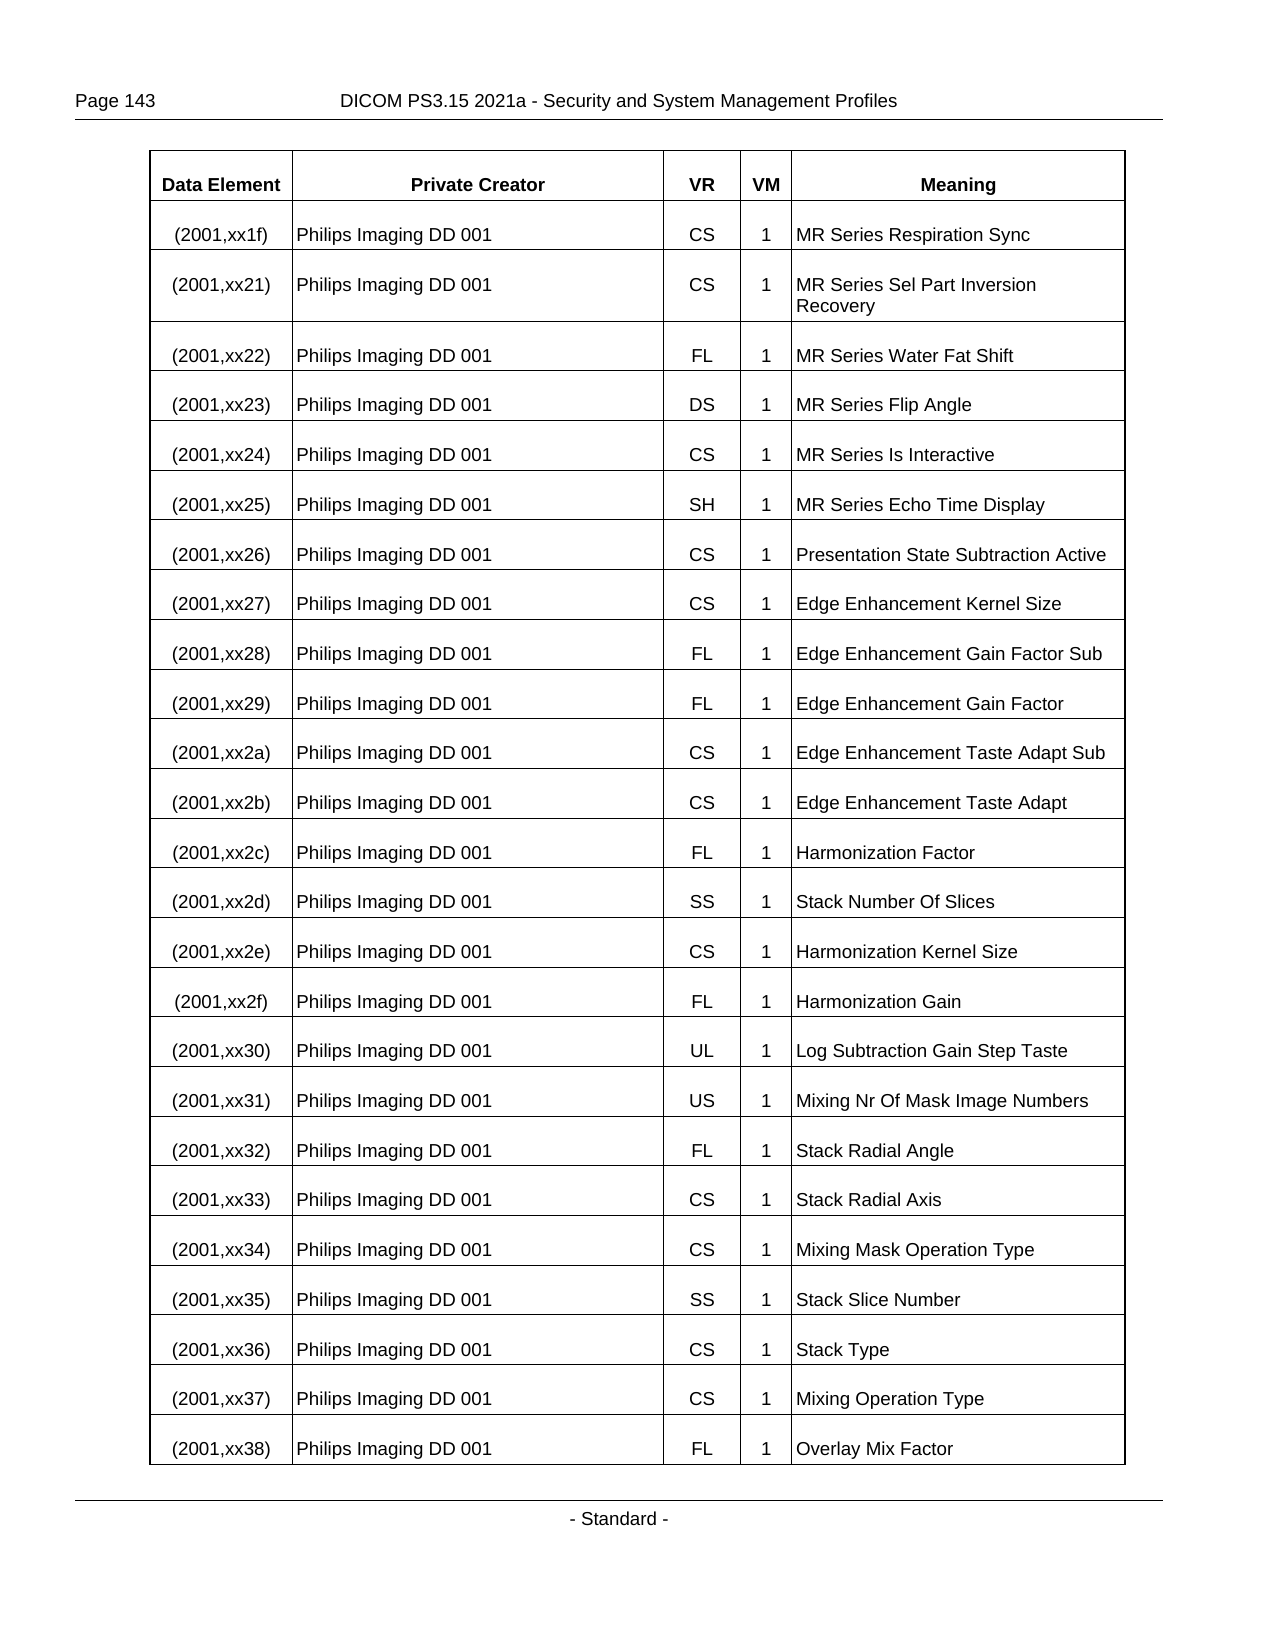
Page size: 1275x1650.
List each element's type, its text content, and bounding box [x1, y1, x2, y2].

table_cell FL [664, 968, 740, 1016]
table_cell 1 [741, 1067, 791, 1116]
table_cell 1 [741, 620, 791, 668]
table_cell SS [664, 868, 740, 917]
table_cell DS [664, 371, 740, 420]
table_cell (2001,xx36) [151, 1315, 292, 1364]
table_cell (2001,xx29) [151, 670, 292, 718]
table_cell Mixing Operation Type [792, 1365, 1124, 1414]
table_cell 1 [741, 968, 791, 1016]
table_cell Philips Imaging DD 001 [293, 968, 663, 1016]
table_cell Philips Imaging DD 001 [293, 1315, 663, 1364]
table_cell Presentation State Subtraction Active [792, 520, 1124, 569]
table_cell CS [664, 570, 740, 619]
table_cell Stack Radial Angle [792, 1117, 1124, 1165]
table_cell (2001,xx30) [151, 1017, 292, 1066]
table_cell (2001,xx25) [151, 471, 292, 519]
table_cell (2001,xx33) [151, 1166, 292, 1215]
table_cell Stack Slice Number [792, 1266, 1124, 1314]
table_header VR [664, 151, 740, 200]
table_cell (2001,xx38) [151, 1415, 292, 1463]
table_cell 1 [741, 1415, 791, 1463]
table_cell Philips Imaging DD 001 [293, 322, 663, 370]
table_cell CS [664, 520, 740, 569]
table_cell CS [664, 769, 740, 817]
table_cell Mixing Nr Of Mask Image Numbers [792, 1067, 1124, 1116]
table_cell Philips Imaging DD 001 [293, 1166, 663, 1215]
table_cell Mixing Mask Operation Type [792, 1216, 1124, 1265]
table_cell MR Series Is Interactive [792, 421, 1124, 470]
table_cell Edge Enhancement Kernel Size [792, 570, 1124, 619]
table_cell (2001,xx22) [151, 322, 292, 370]
table_cell Philips Imaging DD 001 [293, 819, 663, 867]
table_cell Stack Type [792, 1315, 1124, 1364]
table_cell MR Series Water Fat Shift [792, 322, 1124, 370]
table_cell Edge Enhancement Taste Adapt [792, 769, 1124, 817]
table_header Private Creator [293, 151, 663, 200]
table_cell Overlay Mix Factor [792, 1415, 1124, 1463]
table_cell 1 [741, 769, 791, 817]
table_cell CS [664, 1166, 740, 1215]
table_cell Philips Imaging DD 001 [293, 520, 663, 569]
table_cell Philips Imaging DD 001 [293, 1216, 663, 1265]
table_cell 1 [741, 421, 791, 470]
table_cell CS [664, 719, 740, 768]
table_cell FL [664, 819, 740, 867]
table_cell MR Series Respiration Sync [792, 201, 1124, 249]
table_cell 1 [741, 1166, 791, 1215]
table_cell Philips Imaging DD 001 [293, 1117, 663, 1165]
table_cell (2001,xx2d) [151, 868, 292, 917]
table_cell (2001,xx2f) [151, 968, 292, 1016]
table_cell (2001,xx2a) [151, 719, 292, 768]
table_header Meaning [792, 151, 1124, 200]
table_cell 1 [741, 570, 791, 619]
table_cell 1 [741, 1017, 791, 1066]
table_cell Edge Enhancement Taste Adapt Sub [792, 719, 1124, 768]
table_cell (2001,xx35) [151, 1266, 292, 1314]
table_cell Philips Imaging DD 001 [293, 421, 663, 470]
table_cell SH [664, 471, 740, 519]
table_cell Philips Imaging DD 001 [293, 868, 663, 917]
table_cell 1 [741, 868, 791, 917]
table_cell (2001,xx37) [151, 1365, 292, 1414]
table_cell (2001,xx34) [151, 1216, 292, 1265]
table_cell Stack Number Of Slices [792, 868, 1124, 917]
table_cell Philips Imaging DD 001 [293, 201, 663, 249]
table_cell (2001,xx2c) [151, 819, 292, 867]
table_cell Harmonization Gain [792, 968, 1124, 1016]
table_cell (2001,xx32) [151, 1117, 292, 1165]
table_cell Philips Imaging DD 001 [293, 570, 663, 619]
table_cell CS [664, 1315, 740, 1364]
table_cell Philips Imaging DD 001 [293, 1266, 663, 1314]
table_header Data Element [151, 151, 292, 200]
table_cell 1 [741, 1216, 791, 1265]
table_cell MR Series Flip Angle [792, 371, 1124, 420]
table_cell CS [664, 250, 740, 321]
table_cell Philips Imaging DD 001 [293, 471, 663, 519]
table_cell (2001,xx31) [151, 1067, 292, 1116]
table_cell FL [664, 1415, 740, 1463]
table_cell 1 [741, 670, 791, 718]
table_cell (2001,xx1f) [151, 201, 292, 249]
table_cell 1 [741, 322, 791, 370]
table_cell (2001,xx21) [151, 250, 292, 321]
table_cell Philips Imaging DD 001 [293, 1067, 663, 1116]
table_cell FL [664, 620, 740, 668]
table_cell (2001,xx26) [151, 520, 292, 569]
table_cell (2001,xx23) [151, 371, 292, 420]
table_cell UL [664, 1017, 740, 1066]
table_cell Philips Imaging DD 001 [293, 1365, 663, 1414]
table_cell FL [664, 1117, 740, 1165]
table_cell 1 [741, 371, 791, 420]
table_cell MR Series Echo Time Display [792, 471, 1124, 519]
table_cell (2001,xx27) [151, 570, 292, 619]
table_cell Philips Imaging DD 001 [293, 769, 663, 817]
table_cell 1 [741, 1266, 791, 1314]
table_cell Log Subtraction Gain Step Taste [792, 1017, 1124, 1066]
table_cell SS [664, 1266, 740, 1314]
table_cell (2001,xx2b) [151, 769, 292, 817]
table_cell Harmonization Kernel Size [792, 918, 1124, 967]
table_cell MR Series Sel Part Inversion Recovery [792, 250, 1124, 321]
table_cell FL [664, 322, 740, 370]
table_cell US [664, 1067, 740, 1116]
table_cell Philips Imaging DD 001 [293, 250, 663, 321]
table_cell Philips Imaging DD 001 [293, 371, 663, 420]
table_cell CS [664, 1216, 740, 1265]
table_cell Edge Enhancement Gain Factor [792, 670, 1124, 718]
table_cell FL [664, 670, 740, 718]
table_cell 1 [741, 471, 791, 519]
table_cell Philips Imaging DD 001 [293, 1415, 663, 1463]
table_cell Philips Imaging DD 001 [293, 670, 663, 718]
table_cell Philips Imaging DD 001 [293, 620, 663, 668]
table_cell Edge Enhancement Gain Factor Sub [792, 620, 1124, 668]
table_cell (2001,xx24) [151, 421, 292, 470]
table_cell 1 [741, 520, 791, 569]
table_cell (2001,xx2e) [151, 918, 292, 967]
table_cell CS [664, 918, 740, 967]
table_cell Harmonization Factor [792, 819, 1124, 867]
table_cell Stack Radial Axis [792, 1166, 1124, 1215]
table_cell Philips Imaging DD 001 [293, 918, 663, 967]
table_cell Philips Imaging DD 001 [293, 719, 663, 768]
table_cell 1 [741, 250, 791, 321]
table_cell CS [664, 421, 740, 470]
table_cell 1 [741, 819, 791, 867]
table_cell Philips Imaging DD 001 [293, 1017, 663, 1066]
table_cell CS [664, 1365, 740, 1414]
table_cell 1 [741, 201, 791, 249]
table_header VM [741, 151, 791, 200]
table_cell CS [664, 201, 740, 249]
table_cell (2001,xx28) [151, 620, 292, 668]
table_cell 1 [741, 1365, 791, 1414]
table_cell 1 [741, 918, 791, 967]
table_cell 1 [741, 1117, 791, 1165]
table_cell 1 [741, 1315, 791, 1364]
table_cell 1 [741, 719, 791, 768]
